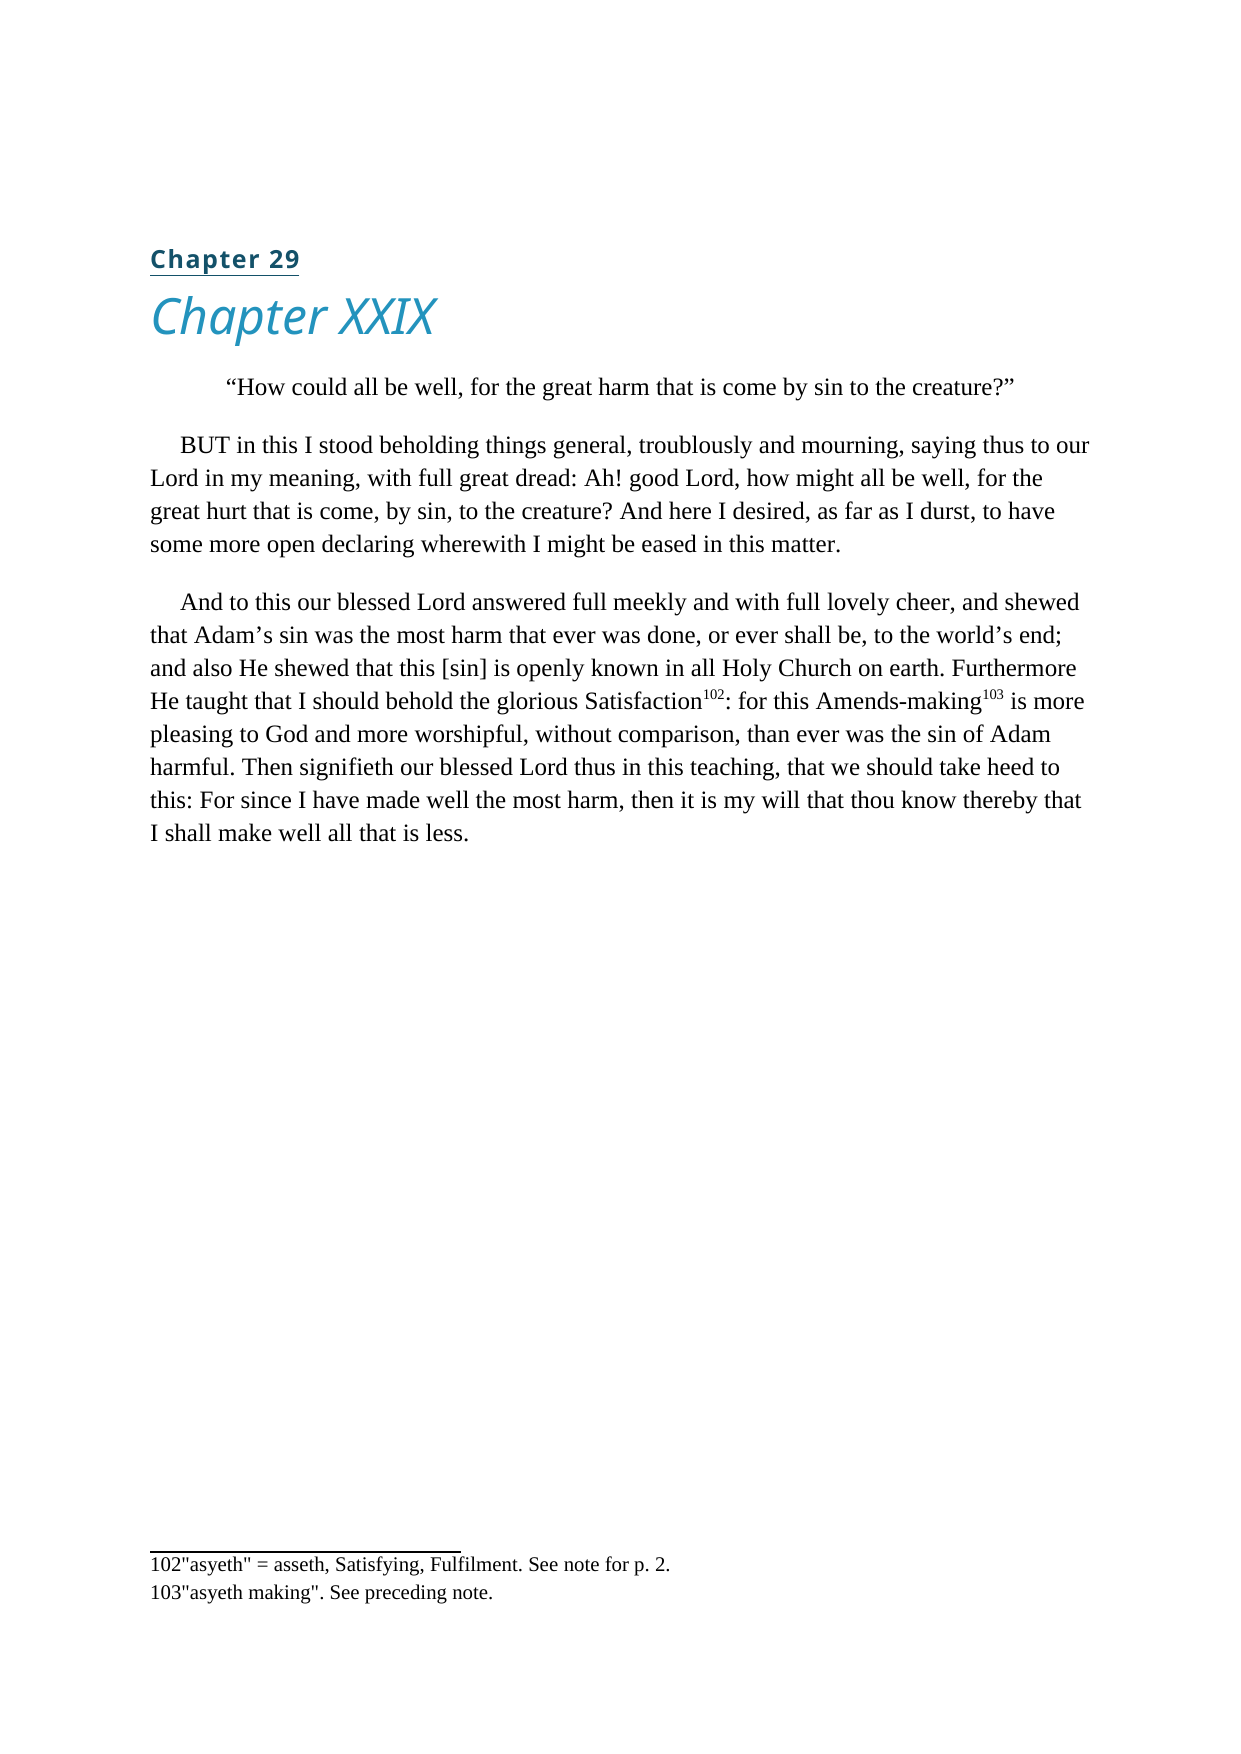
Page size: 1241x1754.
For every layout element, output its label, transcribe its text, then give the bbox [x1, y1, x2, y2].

text BUT in this I stood beholding things general, troublously and mourning, saying thus to our Lord in my meaning, with full great dread: Ah! good Lord, how might all be well, for the great hurt that is come, by sin, to the creature? And here I desired, as far as I durst, to have some more open declaring wherewith I might be eased in this matter. [150, 430, 1090, 558]
text And to this our blessed Lord answered full meekly and with full lovely cheer, and shewed that Adam’s sin was the most harm that ever was done, or ever shall be, to the world’s end; and also He shewed that this [sin] is openly known in all Holy Church on earth. Furthermore He taught that I should behold the glorious Satisfaction: for this Amends-making is more pleasing to God and more worshipful, without comparison, than ever was the sin of Adam harmful. Then signifieth our blessed Lord thus in this teaching, that we should take heed to this: For since I have made well the most harm, then it is my will that thou know thereby that I shall make well all that is less. [150, 587, 1090, 847]
subtitle Chapter XXIX [150, 281, 1090, 349]
text "asyeth" = asseth, Satisfying, Fulfilment. See note for p. 2. [150, 1552, 1090, 1576]
subtitle Chapter 29 [150, 241, 1090, 276]
text "asyeth making". See preceding note. [150, 1580, 1090, 1604]
text “How could all be well, for the great harm that is come by sin to the creature?” [150, 372, 1090, 401]
